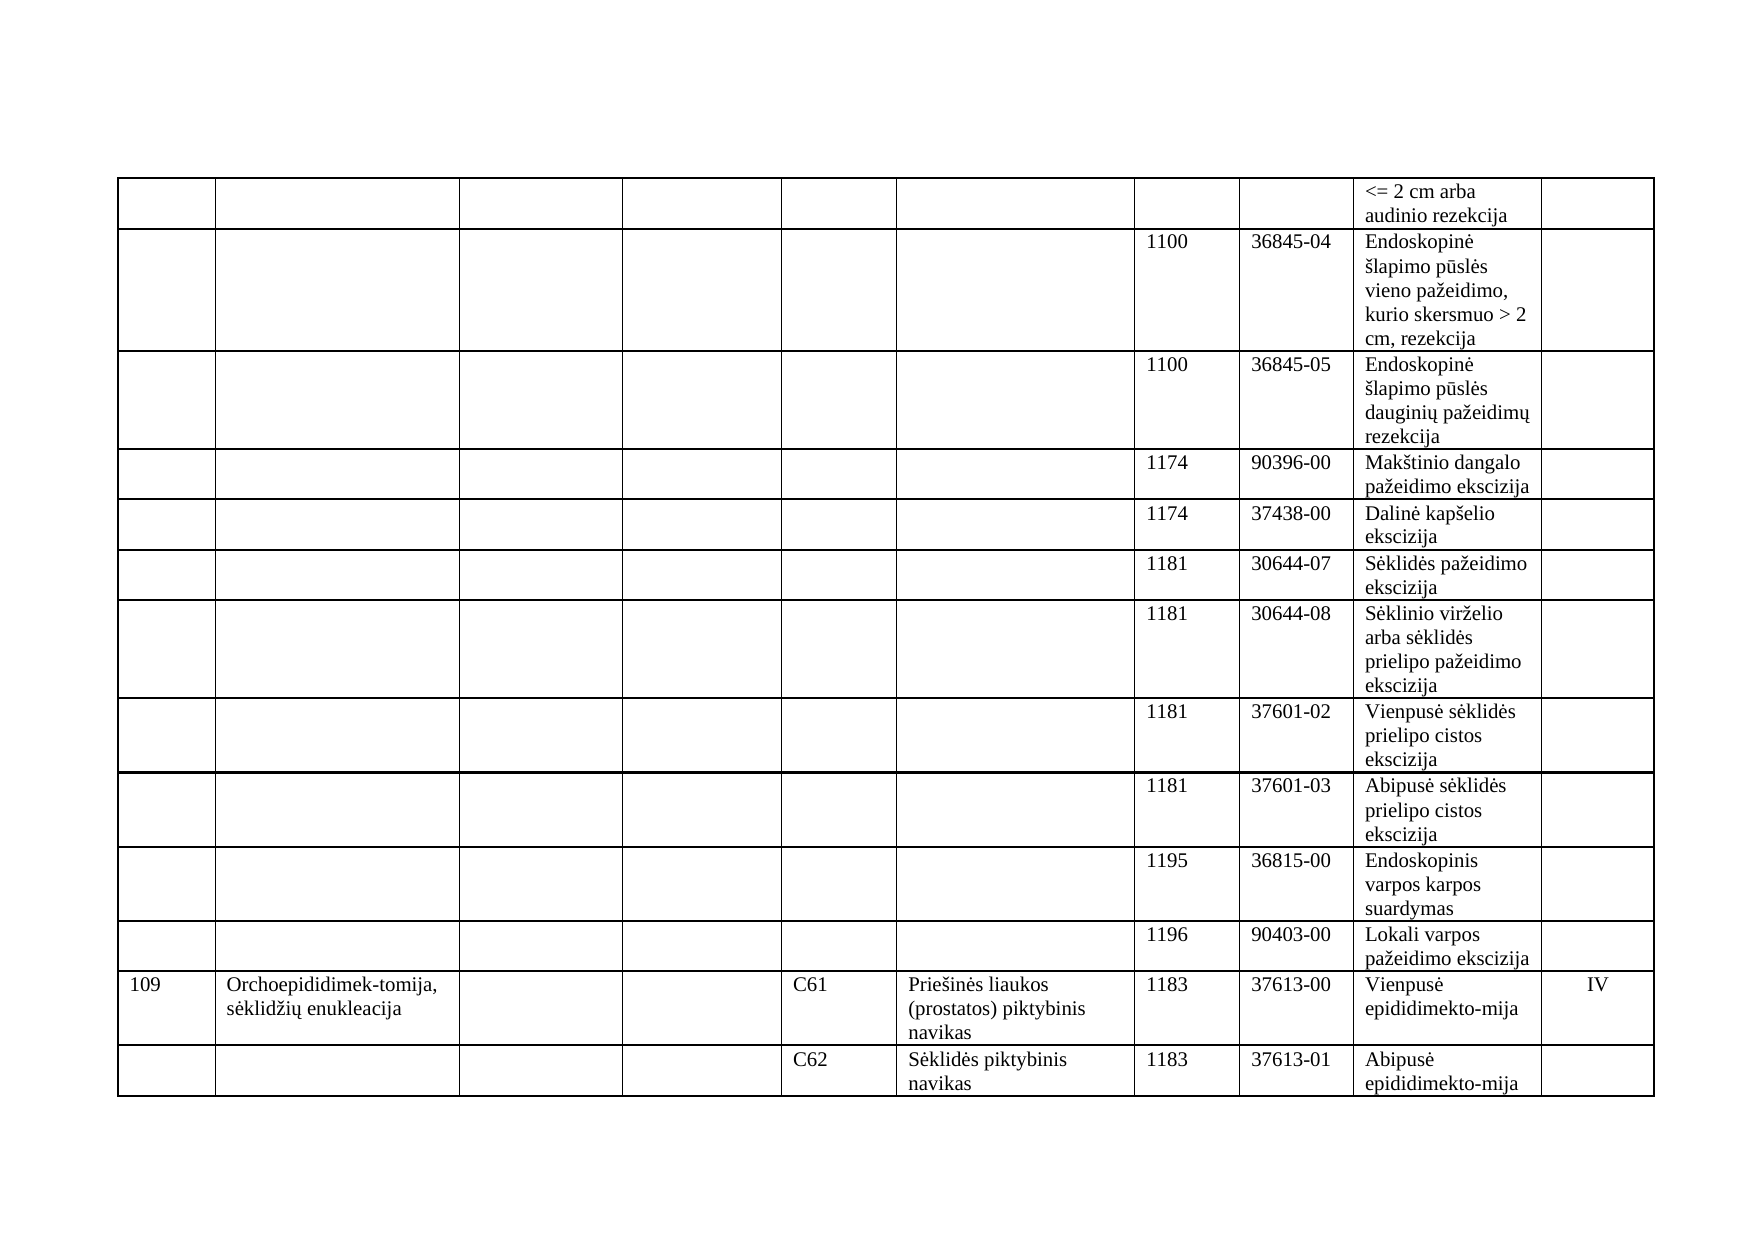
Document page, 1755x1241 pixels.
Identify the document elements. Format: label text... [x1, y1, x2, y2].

table_cell [897, 230, 1134, 350]
table_cell [216, 551, 459, 599]
table_cell [623, 500, 781, 548]
table_cell [782, 179, 896, 227]
table_cell [460, 179, 622, 227]
table_cell 1181 [1135, 699, 1239, 771]
table_cell [119, 922, 215, 970]
table_cell [1542, 774, 1653, 846]
table_cell 37438-00 [1240, 500, 1353, 548]
table_cell [623, 774, 781, 846]
table_cell [1135, 179, 1239, 227]
table_cell [1542, 179, 1653, 227]
table_cell [1542, 230, 1653, 350]
table_cell Lokali varpos pažeidimo ekscizija [1354, 922, 1541, 970]
table_cell 1195 [1135, 848, 1239, 920]
table_cell [460, 551, 622, 599]
table_cell [119, 1046, 215, 1094]
table_cell 1181 [1135, 551, 1239, 599]
table_cell [782, 500, 896, 548]
table_cell [460, 972, 622, 1044]
table_cell 1183 [1135, 1046, 1239, 1094]
table_cell [1542, 551, 1653, 599]
table_cell [460, 352, 622, 448]
table_cell 37601-02 [1240, 699, 1353, 771]
table_cell [216, 774, 459, 846]
table_cell [897, 500, 1134, 548]
table_cell 90396-00 [1240, 450, 1353, 498]
table_cell 36815-00 [1240, 848, 1353, 920]
table_cell [782, 601, 896, 697]
table_cell [897, 774, 1134, 846]
table_cell Vienpusė sėklidės prielipo cistos ekscizija [1354, 699, 1541, 771]
table_cell [782, 848, 896, 920]
table_cell 37613-01 [1240, 1046, 1353, 1094]
table_cell [216, 848, 459, 920]
table_cell [897, 922, 1134, 970]
table_cell [216, 352, 459, 448]
table_cell [1542, 1046, 1653, 1094]
table_cell C62 [782, 1046, 896, 1094]
table_cell 30644-08 [1240, 601, 1353, 697]
table_cell [623, 699, 781, 771]
table_cell [460, 500, 622, 548]
table_cell [623, 1046, 781, 1094]
table_cell [119, 699, 215, 771]
table_cell Endoskopinė šlapimo pūslės dauginių pažeidimų rezekcija [1354, 352, 1541, 448]
table_cell [216, 1046, 459, 1094]
table_cell Orchoepididimek-tomija, sėklidžių enukleacija [216, 972, 459, 1044]
table_cell 109 [119, 972, 215, 1044]
table_cell 1174 [1135, 500, 1239, 548]
table_cell [782, 922, 896, 970]
table_cell [1542, 601, 1653, 697]
table_cell [623, 922, 781, 970]
table_cell [1542, 848, 1653, 920]
table_cell [460, 848, 622, 920]
table_cell [623, 848, 781, 920]
table_cell [782, 774, 896, 846]
table_cell 37613-00 [1240, 972, 1353, 1044]
table_cell [460, 699, 622, 771]
table_cell 1183 [1135, 972, 1239, 1044]
table_cell Sėklinio virželio arba sėklidės prielipo pažeidimo ekscizija [1354, 601, 1541, 697]
table_cell [1542, 922, 1653, 970]
table_cell [119, 774, 215, 846]
table_cell Abipusė epididimekto-mija [1354, 1046, 1541, 1094]
table_cell [782, 699, 896, 771]
table_cell Endoskopinis varpos karpos suardymas [1354, 848, 1541, 920]
table_cell [216, 450, 459, 498]
table_cell [897, 551, 1134, 599]
table_cell [623, 972, 781, 1044]
table_cell [1542, 500, 1653, 548]
table_cell [460, 1046, 622, 1094]
table_cell 36845-05 [1240, 352, 1353, 448]
table_cell [897, 352, 1134, 448]
table_cell [623, 450, 781, 498]
table_cell [782, 230, 896, 350]
table_cell 1181 [1135, 774, 1239, 846]
table_cell [897, 179, 1134, 227]
table_cell Sėklidės piktybinis navikas [897, 1046, 1134, 1094]
table_cell Makštinio dangalo pažeidimo ekscizija [1354, 450, 1541, 498]
table_cell 1174 [1135, 450, 1239, 498]
table_cell [119, 230, 215, 350]
table_cell [782, 450, 896, 498]
table_cell [897, 601, 1134, 697]
table_cell 1196 [1135, 922, 1239, 970]
table_cell 1100 [1135, 352, 1239, 448]
table_cell Sėklidės pažeidimo ekscizija [1354, 551, 1541, 599]
table_cell Vienpusė epididimekto-mija [1354, 972, 1541, 1044]
table_cell [216, 601, 459, 697]
table_cell [782, 551, 896, 599]
table_cell [623, 179, 781, 227]
table_cell <= 2 cm arba audinio rezekcija [1354, 179, 1541, 227]
table_cell [119, 601, 215, 697]
table_cell [119, 179, 215, 227]
table_cell [1240, 179, 1353, 227]
table_cell [119, 500, 215, 548]
table_cell [623, 601, 781, 697]
table_cell [460, 450, 622, 498]
table_cell [119, 450, 215, 498]
table_cell [216, 699, 459, 771]
table_cell [1542, 450, 1653, 498]
table_cell [119, 352, 215, 448]
table_cell C61 [782, 972, 896, 1044]
table_cell 1100 [1135, 230, 1239, 350]
table_cell [460, 922, 622, 970]
table_cell [216, 230, 459, 350]
table_cell Endoskopinė šlapimo pūslės vieno pažeidimo, kurio skersmuo > 2 cm, rezekcija [1354, 230, 1541, 350]
table_cell [897, 450, 1134, 498]
table_cell [460, 774, 622, 846]
table_cell Abipusė sėklidės prielipo cistos ekscizija [1354, 774, 1541, 846]
table_cell [897, 699, 1134, 771]
table_cell [119, 848, 215, 920]
table_cell Dalinė kapšelio ekscizija [1354, 500, 1541, 548]
table_cell IV [1542, 972, 1653, 1044]
table_cell [623, 352, 781, 448]
table_cell [460, 230, 622, 350]
table_cell [216, 922, 459, 970]
table_cell [623, 230, 781, 350]
table_cell [460, 601, 622, 697]
table_cell 36845-04 [1240, 230, 1353, 350]
table_cell [216, 500, 459, 548]
table_cell [1542, 699, 1653, 771]
table_cell Priešinės liaukos (prostatos) piktybinis navikas [897, 972, 1134, 1044]
table_cell 30644-07 [1240, 551, 1353, 599]
table_cell [216, 179, 459, 227]
table_cell 1181 [1135, 601, 1239, 697]
table_cell [897, 848, 1134, 920]
table_cell [623, 551, 781, 599]
table_cell [782, 352, 896, 448]
table_cell [1542, 352, 1653, 448]
table_cell 37601-03 [1240, 774, 1353, 846]
table_cell [119, 551, 215, 599]
table_cell 90403-00 [1240, 922, 1353, 970]
